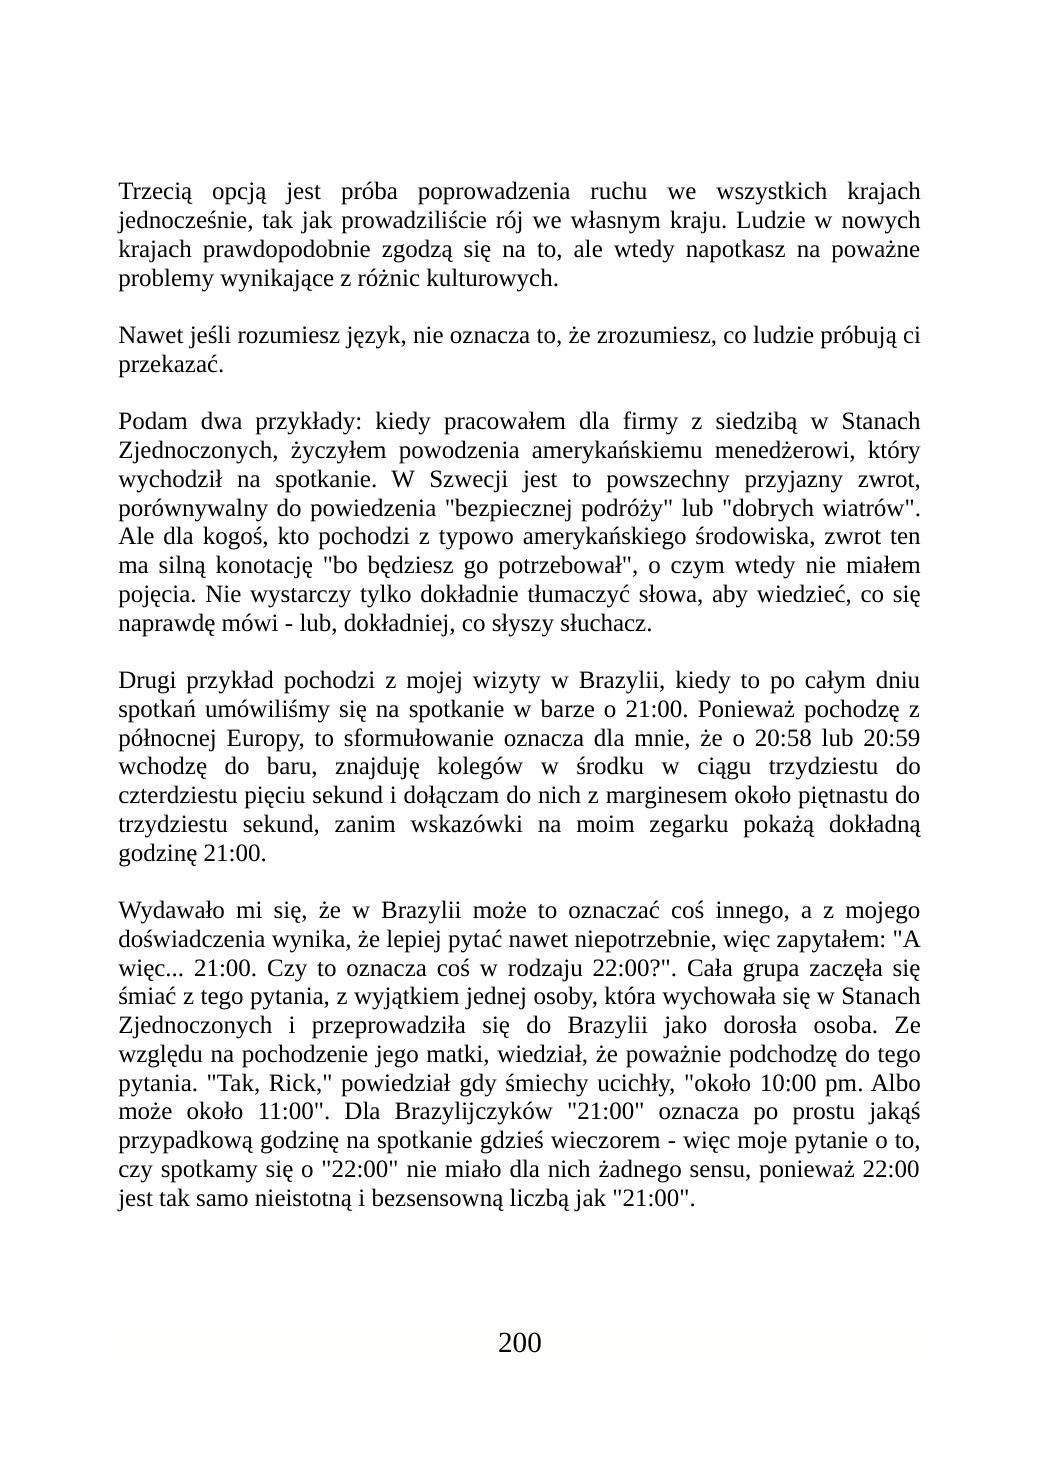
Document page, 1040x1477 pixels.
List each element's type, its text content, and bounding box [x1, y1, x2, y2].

text Drugi przykład pochodzi z mojej wizyty w Brazylii, kiedy to po całym dniu spotkań umówiliśmy się na spotkanie w barze o 21:00. Ponieważ pochodzę z północnej Europy, to sformułowanie oznacza dla mnie, że o 20:58 lub 20:59 wchodzę do baru, znajduję kolegów w środku w ciągu trzydziestu do czterdziestu pięciu sekund i dołączam do nich z marginesem około piętnastu do trzydziestu sekund, zanim wskazówki na moim zegarku pokażą dokładną godzinę 21:00. [118, 665, 921, 866]
text Trzecią opcją jest próba poprowadzenia ruchu we wszystkich krajach jednocześnie, tak jak prowadziliście rój we własnym kraju. Ludzie w nowych krajach prawdopodobnie zgodzą się na to, ale wtedy napotkasz na poważne problemy wynikające z różnic kulturowych. [118, 176, 921, 291]
text Podam dwa przykłady: kiedy pracowałem dla firmy z siedzibą w Stanach Zjednoczonych, życzyłem powodzenia amerykańskiemu menedżerowi, który wychodził na spotkanie. W Szwecji jest to powszechny przyjazny zwrot, porównywalny do powiedzenia "bezpiecznej podróży" lub "dobrych wiatrów". Ale dla kogoś, kto pochodzi z typowo amerykańskiego środowiska, zwrot ten ma silną konotację "bo będziesz go potrzebował", o czym wtedy nie miałem pojęcia. Nie wystarczy tylko dokładnie tłumaczyć słowa, aby wiedzieć, co się naprawdę mówi - lub, dokładniej, co słyszy słuchacz. [118, 406, 921, 636]
text Nawet jeśli rozumiesz język, nie oznacza to, że zrozumiesz, co ludzie próbują ci przekazać. [118, 320, 921, 378]
text Wydawało mi się, że w Brazylii może to oznaczać coś innego, a z mojego doświadczenia wynika, że lepiej pytać nawet niepotrzebnie, więc zapytałem: "A więc... 21:00. Czy to oznacza coś w rodzaju 22:00?". Cała grupa zaczęła się śmiać z tego pytania, z wyjątkiem jednej osoby, która wychowała się w Stanach Zjednoczonych i przeprowadziła się do Brazylii jako dorosła osoba. Ze względu na pochodzenie jego matki, wiedział, że poważnie podchodzę do tego pytania. "Tak, Rick," powiedział gdy śmiechy ucichły, "około 10:00 pm. Albo może około 11:00". Dla Brazylijczyków "21:00" oznacza po prostu jakąś przypadkową godzinę na spotkanie gdzieś wieczorem - więc moje pytanie o to, czy spotkamy się o "22:00" nie miało dla nich żadnego sensu, ponieważ 22:00 jest tak samo nieistotną i bezsensowną liczbą jak "21:00". [118, 895, 921, 1211]
